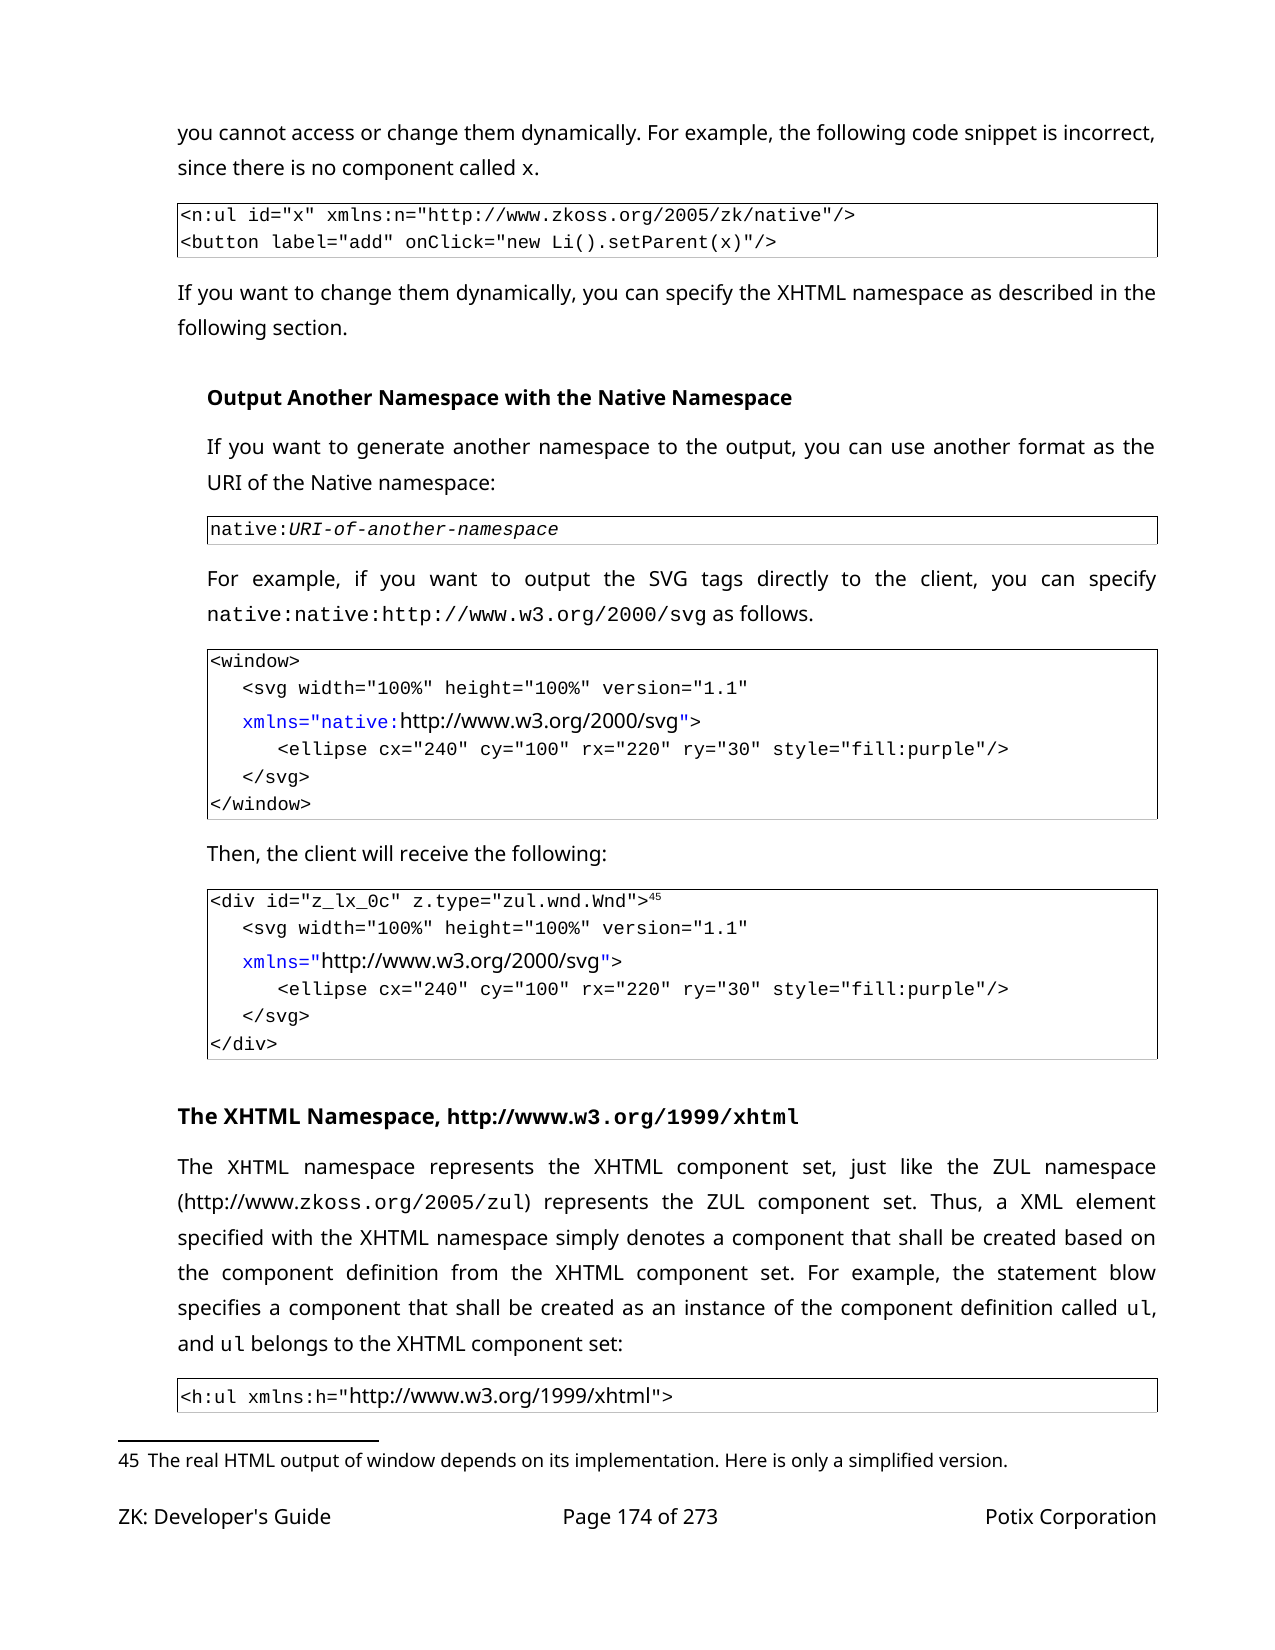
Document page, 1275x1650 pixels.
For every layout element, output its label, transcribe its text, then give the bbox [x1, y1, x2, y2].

subtitle Output Another Namespace with the Native Namespace [207, 383, 1157, 412]
text <n:ul id="x" xmlns:n="http://www.zkoss.org/2005/zk/native"/> [178, 204, 1157, 227]
text <svg width="100%" height="100%" version="1.1" [208, 916, 1157, 940]
text <ellipse cx="240" cy="100" rx="220" ry="30" style="fill:purple"/> [208, 737, 1157, 762]
text </div> [208, 1031, 1157, 1059]
subtitle The XHTML Namespace, http://www.w3.org/1999/xhtml [177, 1101, 1157, 1131]
text you cannot access or change them dynamically. For example, the following code snippet is incorrect, since there is no component called x. [177, 118, 1157, 182]
text For example, if you want to output the SVG tags directly to the client, you can specify native:native:http://www.w3.org/2000/svg as follows. [207, 564, 1157, 628]
text </window> [208, 792, 1157, 819]
text The XHTML namespace represents the XHTML component set, just like the ZUL namespace (http://www.zkoss.org/2005/zul) represents the ZUL component set. Thus, a XML element specified with the XHTML namespace simply denotes a component that shall be created based on the component definition from the XHTML component set. For example, the statement blow specifies a component that shall be created as an instance of the component definition called ul, and ul belongs to the XHTML component set: [177, 1152, 1157, 1357]
text Then, the client will receive the following: [207, 839, 1157, 868]
text <button label="add" onClick="new Li().setParent(x)"/> [178, 230, 1157, 257]
text If you want to generate another namespace to the output, you can use another format as the URI of the Native namespace: [207, 432, 1157, 496]
text xmlns="native:http://www.w3.org/2000/svg"> [208, 703, 1157, 734]
text </svg> [208, 1004, 1157, 1028]
text <div id="z_lx_0c" z.type="zul.wnd.Wnd"> [208, 890, 1157, 913]
text <window> [208, 650, 1157, 673]
text <ellipse cx="240" cy="100" rx="220" ry="30" style="fill:purple"/> [208, 977, 1157, 1001]
text If you want to change them dynamically, you can specify the XHTML namespace as described in the following section. [177, 278, 1157, 341]
text <svg width="100%" height="100%" version="1.1" [208, 676, 1157, 700]
text </svg> [208, 764, 1157, 789]
text <h:ul xmlns:h="http://www.w3.org/1999/xhtml"> [178, 1379, 1157, 1412]
text xmlns="http://www.w3.org/2000/svg"> [208, 943, 1157, 974]
text The real HTML output of window depends on its implementation. Here is only a simplified version. [118, 1447, 1157, 1473]
text native:URI-of-another-namespace [208, 517, 1157, 544]
